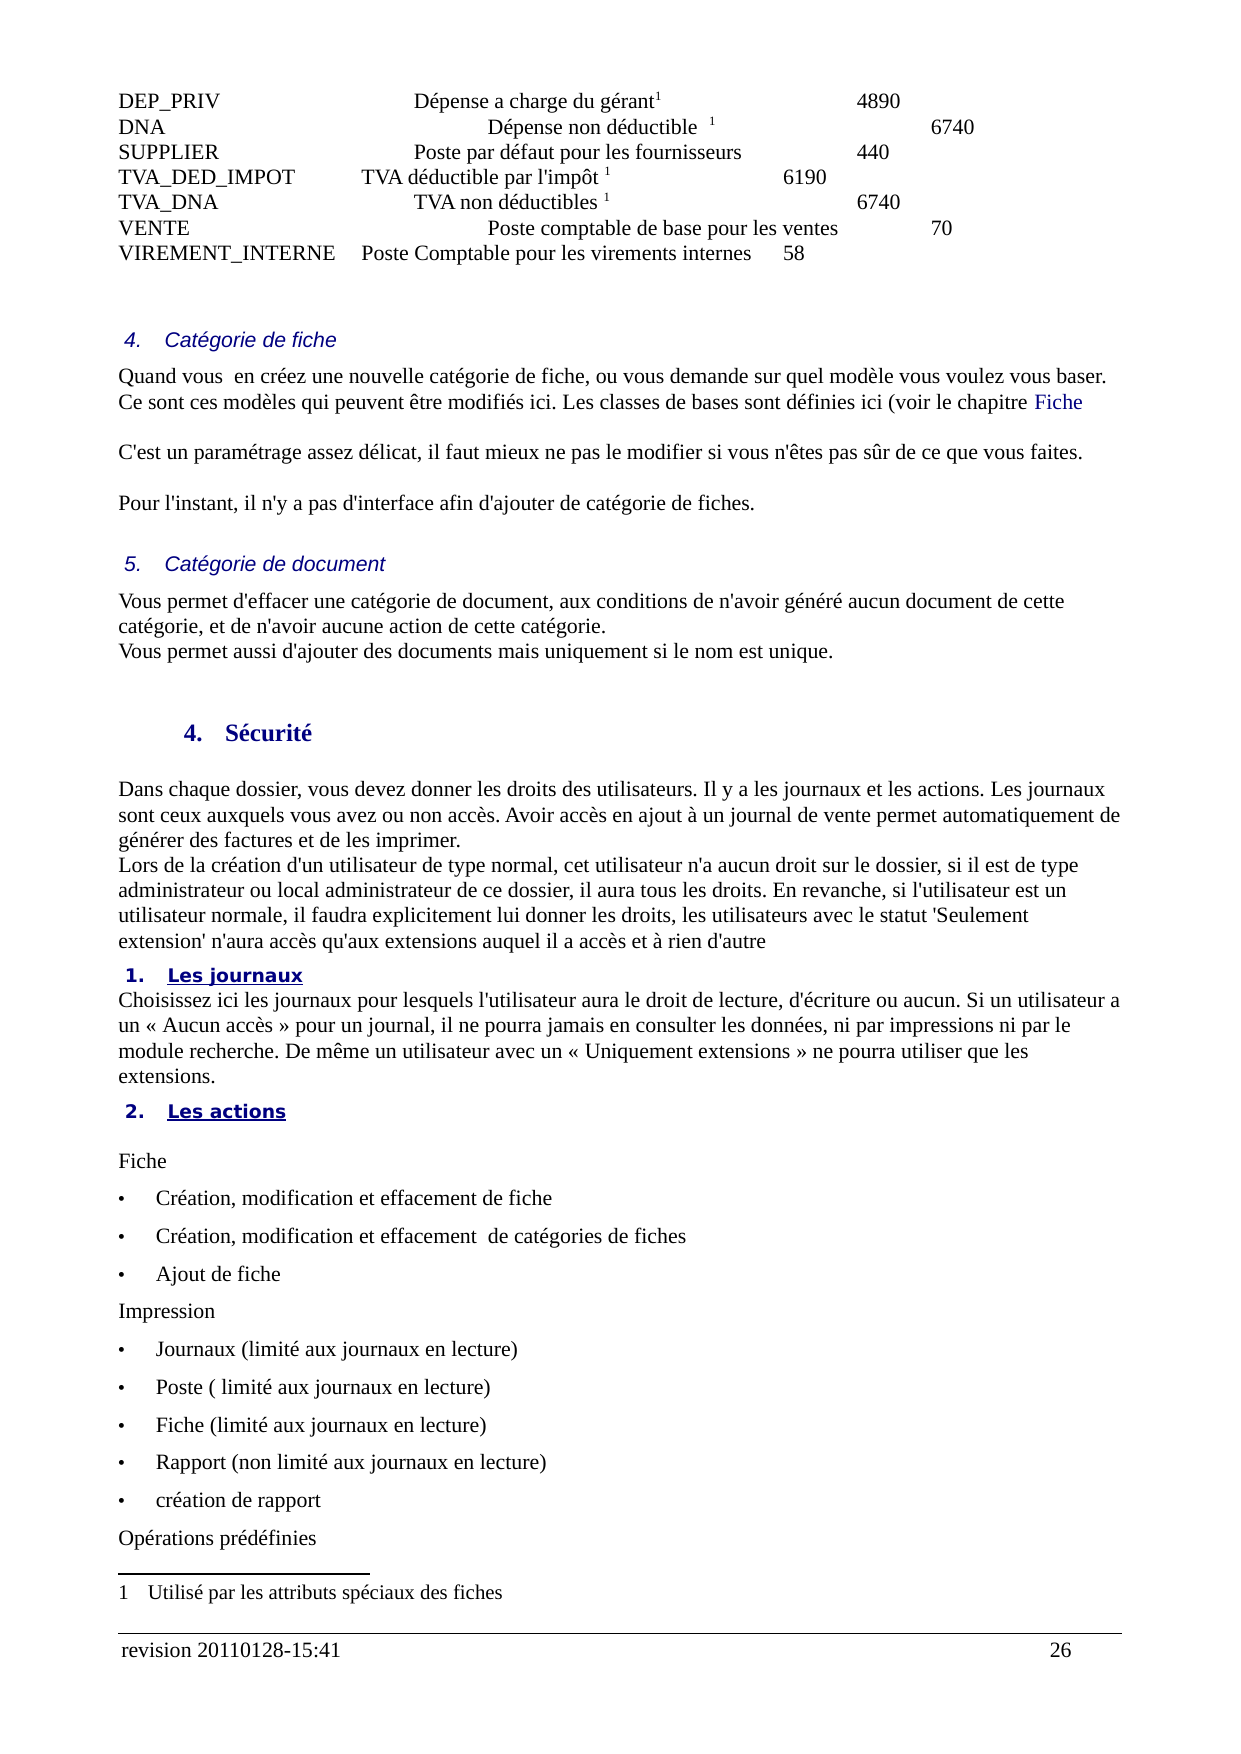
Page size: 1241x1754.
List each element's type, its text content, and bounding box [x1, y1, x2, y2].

text Opérations prédéfinies [118, 1525, 1122, 1550]
text Utilisé par les attributs spéciaux des fiches [118, 1580, 1122, 1604]
text C'est un paramétrage assez délicat, il faut mieux ne pas le modifier si vous n'êtes pas sûr de ce que vous faites. [118, 439, 1122, 464]
text TVA_DNA TVA non déductibles 1 6740 [118, 189, 1122, 214]
list Poste ( limité aux journaux en lecture) [118, 1374, 1122, 1399]
list Ajout de fiche [118, 1261, 1122, 1286]
text Fiche [118, 1148, 1122, 1173]
text VIREMENT_INTERNE Poste Comptable pour les virements internes 58 [118, 240, 1122, 265]
text Pour l'instant, il n'y a pas d'interface afin d'ajouter de catégorie de fiches. [118, 489, 1122, 515]
list Rapport (non limité aux journaux en lecture) [118, 1449, 1122, 1474]
text Vous permet aussi d'ajouter des documents mais uniquement si le nom est unique. [118, 638, 1122, 663]
list Fiche (limité aux journaux en lecture) [118, 1412, 1122, 1437]
list Création, modification et effacement de fiche [118, 1185, 1122, 1211]
text Impression [118, 1298, 1122, 1324]
text TVA_DED_IMPOT TVA déductible par l'impôt 1 6190 [118, 164, 1122, 189]
text Dans chaque dossier, vous devez donner les droits des utilisateurs. Il y a les journaux et les actions. Les journaux sont ceux auxquels vous avez ou non accès. Avoir accès en ajout à un journal de vente permet automatiquement de générer des factures et de les imprimer. [118, 776, 1122, 852]
text SUPPLIER Poste par défaut pour les fournisseurs 440 [118, 139, 1122, 164]
list Journaux (limité aux journaux en lecture) [118, 1336, 1122, 1361]
text VENTE Poste comptable de base pour les ventes 70 [118, 214, 1122, 240]
text Lors de la création d'un utilisateur de type normal, cet utilisateur n'a aucun droit sur le dossier, si il est de type administrateur ou local administrateur de ce dossier, il aura tous les droits. En revanche, si l'utilisateur est un utilisateur normale, il faudra explicitement lui donner les droits, les utilisateurs avec le statut 'Seulement extension' n'aura accès qu'aux extensions auquel il a accès et à rien d'autre [118, 852, 1122, 953]
text Choisissez ici les journaux pour lesquels l'utilisateur aura le droit de lecture, d'écriture ou aucun. Si un utilisateur a un « Aucun accès » pour un journal, il ne pourra jamais en consulter les données, ni par impressions ni par le module recherche. De même un utilisateur avec un « Uniquement extensions » ne pourra utiliser que les extensions. [118, 987, 1122, 1088]
subtitle Les actions [118, 1101, 1122, 1122]
list Création, modification et effacement de catégories de fiches [118, 1223, 1122, 1248]
subtitle Sécurité [177, 718, 1122, 747]
subtitle Catégorie de fiche [118, 327, 1122, 352]
text DNA Dépense non déductible 1 6740 [118, 114, 1122, 139]
list création de rapport [118, 1487, 1122, 1512]
subtitle Les journaux [118, 965, 1122, 987]
text DEP_PRIV Dépense a charge du gérant 4890 [118, 88, 1122, 114]
text Vous permet d'effacer une catégorie de document, aux conditions de n'avoir généré aucun document de cette catégorie, et de n'avoir aucune action de cette catégorie. [118, 588, 1122, 638]
subtitle Catégorie de document [118, 552, 1122, 576]
text Quand vous en créez une nouvelle catégorie de fiche, ou vous demande sur quel modèle vous voulez vous baser. Ce sont ces modèles qui peuvent être modifiés ici. Les classes de bases sont définies ici (voir le chapitre Fiche [118, 363, 1122, 414]
